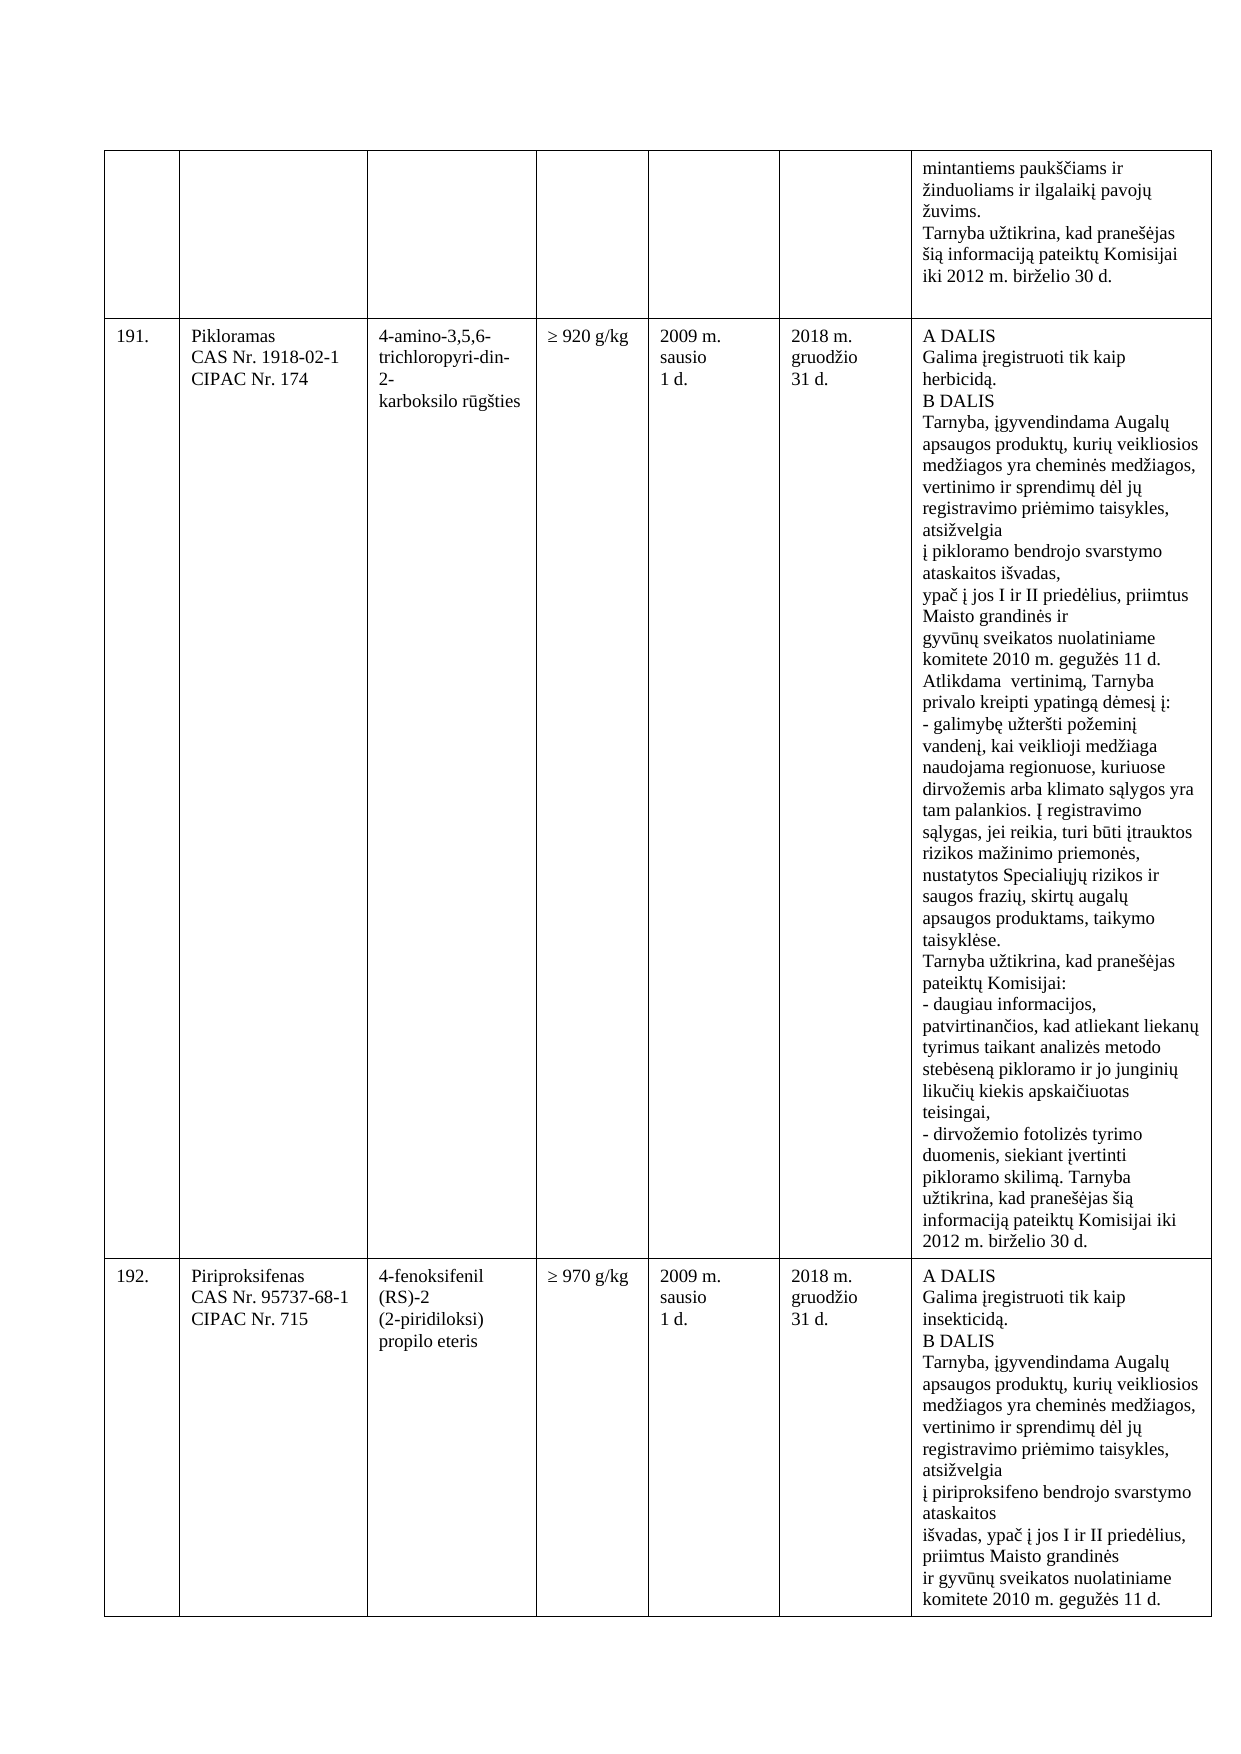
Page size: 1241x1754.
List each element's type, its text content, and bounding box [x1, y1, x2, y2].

table_cell ≥ 920 g/kg [537, 319, 648, 1258]
table_cell ≥ 970 g/kg [537, 1259, 648, 1616]
table_cell A DALIS Galima įregistruoti tik kaip herbicidą. B DALIS Tarnyba, įgyvendindama Augalų apsaugos produktų, kurių veikliosios medžiagos yra cheminės medžiagos, vertinimo ir sprendimų dėl jų registravimo priėmimo taisykles, atsižvelgia į pikloramo bendrojo svarstymo ataskaitos išvadas, ypač į jos I ir II priedėlius, priimtus Maisto grandinės ir gyvūnų sveikatos nuolatiniame komitete 2010 m. gegužės 11 d. Atlikdama vertinimą, Tarnyba privalo kreipti ypatingą dėmesį į: - galimybę užteršti požeminį vandenį, kai veiklioji medžiaga naudojama regionuose, kuriuose dirvožemis arba klimato sąlygos yra tam palankios. Į registravimo sąlygas, jei reikia, turi būti įtrauktos rizikos mažinimo priemonės, nustatytos Specialiųjų rizikos ir saugos frazių, skirtų augalų apsaugos produktams, taikymo taisyklėse. Tarnyba užtikrina, kad pranešėjas pateiktų Komisijai: - daugiau informacijos, patvirtinančios, kad atliekant liekanų tyrimus taikant analizės metodo stebėseną pikloramo ir jo junginių likučių kiekis apskaičiuotas teisingai, - dirvožemio fotolizės tyrimo duomenis, siekiant įvertinti pikloramo skilimą. Tarnyba užtikrina, kad pranešėjas šią informaciją pateiktų Komisijai iki 2012 m. birželio 30 d. [912, 319, 1211, 1258]
table_cell Piriproksifenas CAS Nr. 95737-68-1 CIPAC Nr. 715 [180, 1259, 367, 1616]
table_cell 2018 m. gruodžio 31 d. [780, 1259, 911, 1616]
table_cell 2009 m. sausio 1 d. [649, 319, 779, 1258]
table_cell 2009 m. sausio 1 d. [649, 1259, 779, 1616]
table_cell Pikloramas CAS Nr. 1918-02-1 CIPAC Nr. 174 [180, 319, 367, 1258]
table_cell [368, 151, 536, 318]
table_cell 4-fenoksifenil (RS)-2 (2-piridiloksi) propilo eteris [368, 1259, 536, 1616]
table_cell 191. [105, 319, 179, 1258]
table_cell 2018 m. gruodžio 31 d. [780, 319, 911, 1258]
table_cell [649, 151, 779, 318]
table_cell [105, 151, 179, 318]
table_cell [780, 151, 911, 318]
table_cell [180, 151, 367, 318]
table_cell mintantiems paukščiams ir žinduoliams ir ilgalaikį pavojų žuvims. Tarnyba užtikrina, kad pranešėjas šią informaciją pateiktų Komisijai iki 2012 m. birželio 30 d. [912, 151, 1211, 318]
table_cell [537, 151, 648, 318]
table_cell 192. [105, 1259, 179, 1616]
table_cell A DALIS Galima įregistruoti tik kaip insekticidą. B DALIS Tarnyba, įgyvendindama Augalų apsaugos produktų, kurių veikliosios medžiagos yra cheminės medžiagos, vertinimo ir sprendimų dėl jų registravimo priėmimo taisykles, atsižvelgia į piriproksifeno bendrojo svarstymo ataskaitos išvadas, ypač į jos I ir II priedėlius, priimtus Maisto grandinės ir gyvūnų sveikatos nuolatiniame komitete 2010 m. gegužės 11 d. [912, 1259, 1211, 1616]
table_cell 4-amino-3,5,6-trichloropyri-din-2- karboksilo rūgšties [368, 319, 536, 1258]
